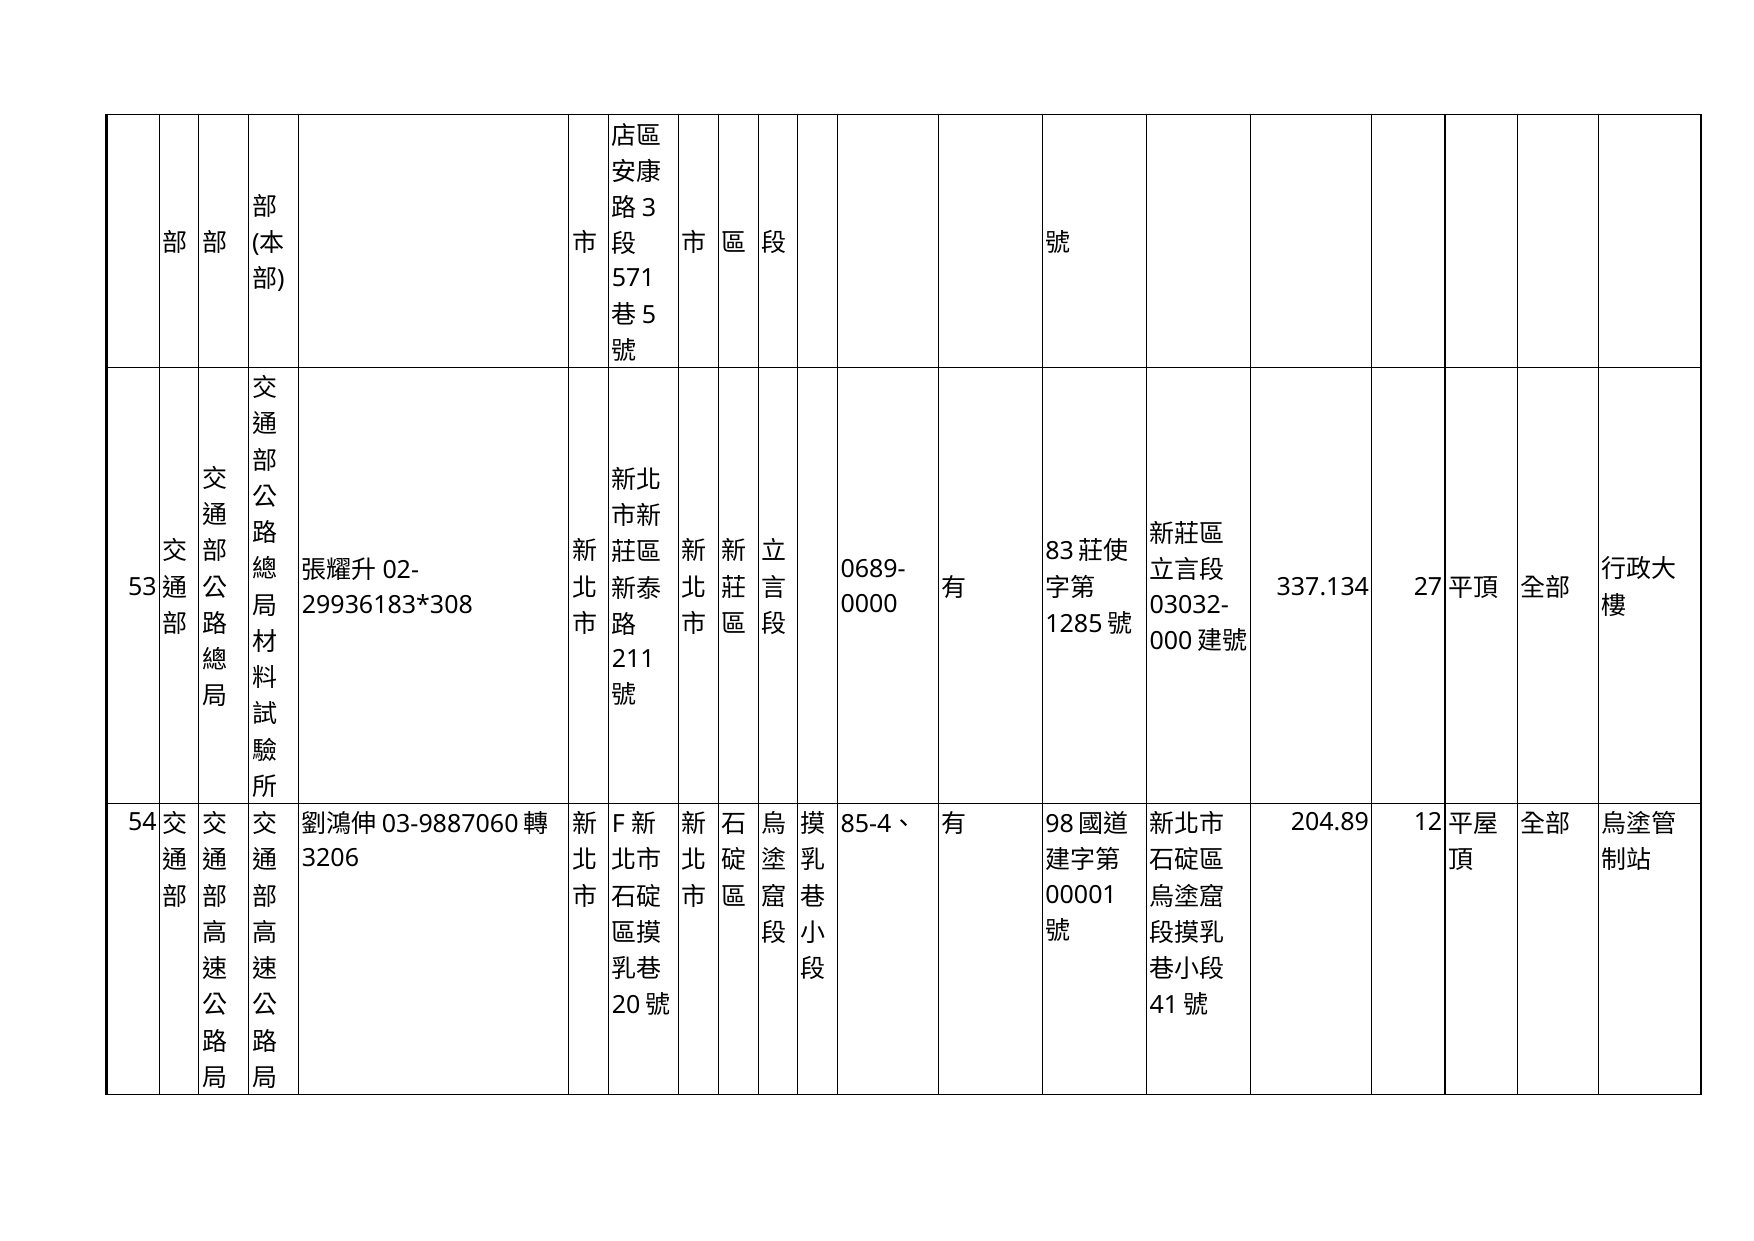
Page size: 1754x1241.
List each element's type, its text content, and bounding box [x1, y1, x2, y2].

table_cell 53 [108, 368, 159, 803]
table_cell 號 [1043, 115, 1146, 367]
table_cell [1518, 115, 1598, 367]
table_cell [1147, 115, 1250, 367]
table_cell 平頂 [1446, 368, 1517, 803]
table_cell 烏塗管制站 [1599, 804, 1700, 1094]
table_cell 石碇區 [719, 804, 758, 1094]
table_cell 店區安康路3段571巷5號 [609, 115, 678, 367]
table_cell 交通部 [160, 368, 198, 803]
table_cell 27 [1372, 368, 1444, 803]
table_cell 337.134 [1251, 368, 1371, 803]
table_cell 全部 [1518, 368, 1598, 803]
table_cell 有 [939, 368, 1042, 803]
table_cell - [798, 115, 837, 367]
table_cell [838, 115, 938, 367]
table_cell [1599, 115, 1700, 367]
table_cell 交通部公路總局材料試驗所 [249, 368, 298, 803]
table_cell 烏塗窟段 [759, 804, 797, 1094]
table_cell 交通部 [160, 804, 198, 1094]
table_cell 0689-0000 [838, 368, 938, 803]
table_cell 新北市新莊區新泰路211號 [609, 368, 678, 803]
table_cell 段 [759, 115, 797, 367]
table_cell 全部 [1518, 804, 1598, 1094]
table_cell 85-4、 [838, 804, 938, 1094]
table_cell 區 [719, 115, 758, 367]
table_cell [939, 115, 1042, 367]
table_cell [299, 115, 568, 367]
table_cell 部 [160, 115, 198, 367]
table_cell 新北市 [679, 804, 718, 1094]
table_cell 新北市 [679, 368, 718, 803]
table_cell 204.89 [1251, 804, 1371, 1094]
table_cell [1372, 115, 1444, 367]
table_cell 83莊使字第1285號 [1043, 368, 1146, 803]
table_cell 立言段 [759, 368, 797, 803]
table_cell 交通部高速公路局 [199, 804, 248, 1094]
table_cell [1251, 115, 1371, 367]
table_cell 市 [569, 115, 608, 367]
table_cell [108, 115, 159, 367]
table_cell 平屋頂 [1446, 804, 1517, 1094]
table_cell 部(本部) [249, 115, 298, 367]
table_cell 54 [108, 804, 159, 1094]
table_cell 有 [939, 804, 1042, 1094]
table_cell [798, 368, 837, 803]
table_cell 摸乳巷小段 [798, 804, 837, 1094]
table_cell 劉鴻伸03-9887060轉3206 [299, 804, 568, 1094]
table_cell 新北市石碇區烏塗窟段摸乳巷小段41號 [1147, 804, 1250, 1094]
table_cell F 新北市石碇區摸乳巷20號 [609, 804, 678, 1094]
table_cell 新莊區 [719, 368, 758, 803]
table_cell 12 [1372, 804, 1444, 1094]
table_cell 交通部高速公路局 [249, 804, 298, 1094]
table_cell 新莊區立言段03032-000建號 [1147, 368, 1250, 803]
table_cell 98國道建字第00001號 [1043, 804, 1146, 1094]
table_cell 市 [679, 115, 718, 367]
table_cell 新北市 [569, 804, 608, 1094]
table_cell 新北市 [569, 368, 608, 803]
table_cell 行政大樓 [1599, 368, 1700, 803]
table_cell [1446, 115, 1517, 367]
table_cell 張耀升 02-29936183*308 [299, 368, 568, 803]
table_cell 部 [199, 115, 248, 367]
table_cell 交通部公路總局 [199, 368, 248, 803]
